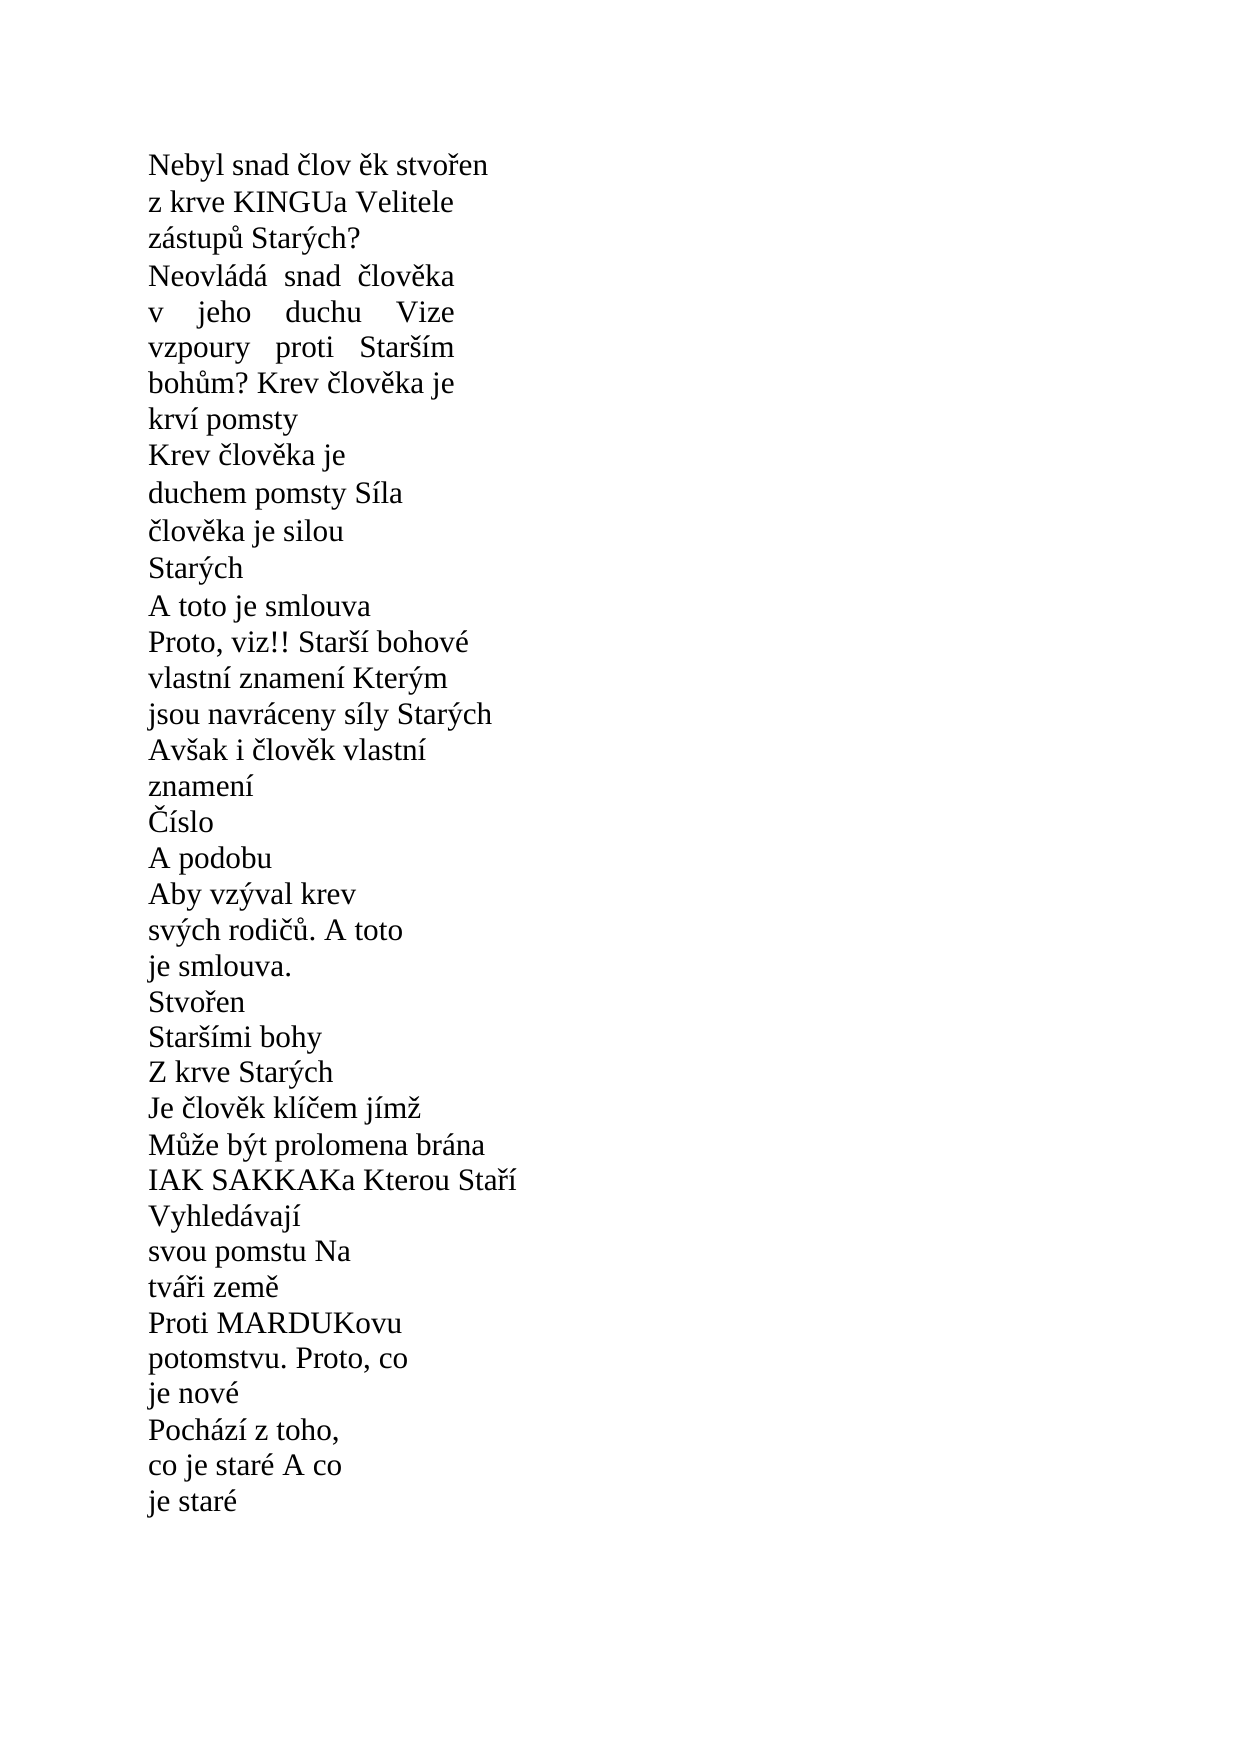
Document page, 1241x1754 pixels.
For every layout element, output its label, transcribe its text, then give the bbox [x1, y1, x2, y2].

text Stvořen Staršími bohy Z krve Starých [148, 983, 334, 1089]
text Je člověk klíčem jímž [148, 1090, 926, 1126]
text Neovládá snad člověka v jeho duchu Vize vzpoury proti Starším bohům? Krev člověka je krví pomsty [148, 257, 455, 437]
text Proto, viz!! Starší bohové vlastní znamení Kterým jsou navráceny síly Starých Avšak i člověk vlastní znamení [148, 623, 498, 803]
text Vyhledávají svou pomstu Na tváři země [148, 1197, 361, 1304]
text Pochází z toho, co je staré A co je staré [148, 1411, 365, 1518]
text Aby vzýval krev svých rodičů. A toto je smlouva. [148, 875, 405, 983]
text Krev člověka je duchem pomsty Síla člověka je silou Starých [148, 437, 417, 586]
text Číslo [148, 803, 926, 839]
text A podobu [148, 839, 926, 875]
text Nebyl snad člov ěk stvořen z krve KINGUa Velitele zástupů Starých? [148, 146, 509, 256]
text A toto je smlouva [148, 587, 926, 623]
text Může být prolomena brána IAK SAKKAKa Kterou Staří [148, 1126, 517, 1197]
text Proti MARDUKovu potomstvu. Proto, co je nové [148, 1304, 415, 1411]
